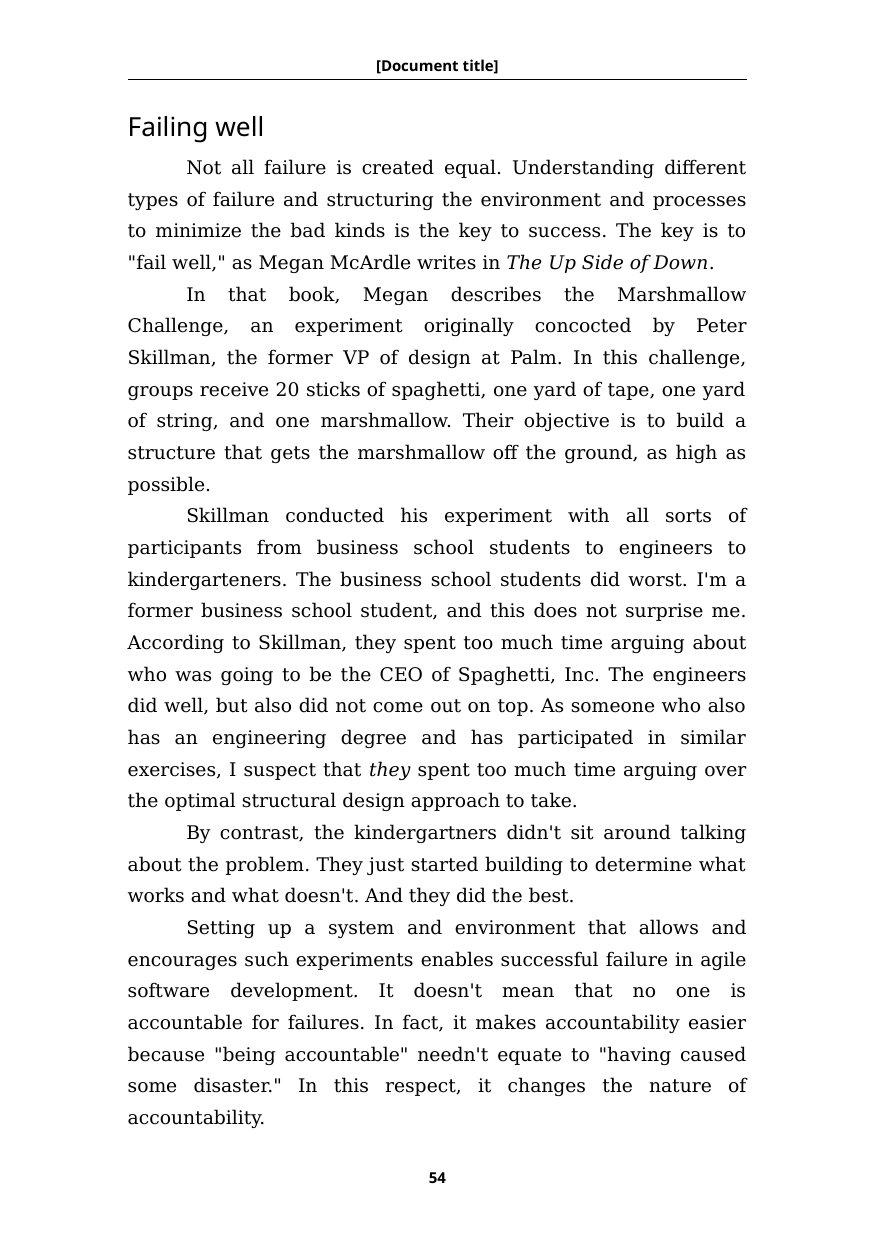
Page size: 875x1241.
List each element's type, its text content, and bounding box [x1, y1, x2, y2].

text Not all failure is created equal. Understanding different types of failure and structuring the environment and processes to minimize the bad kinds is the key to success. The key is to "fail well," as Megan McArdle writes in The Up Side of Down. [127, 157, 747, 274]
text In that book, Megan describes the Marshmallow Challenge, an experiment originally concocted by Peter Skillman, the former VP of design at Palm. In this challenge, groups receive 20 sticks of spaghetti, one yard of tape, one yard of string, and one marshmallow. Their objective is to build a structure that gets the marshmallow off the ground, as high as possible. [127, 284, 747, 496]
text By contrast, the kindergartners didn't sit around talking about the problem. They just started building to determine what works and what doesn't. And they did the best. [127, 822, 747, 907]
text Setting up a system and environment that allows and encourages such experiments enables successful failure in agile software development. It doesn't mean that no one is accountable for failures. In fact, it makes accountability easier because "being accountable" needn't equate to "having caused some disaster." In this respect, it changes the nature of accountability. [127, 917, 747, 1129]
subtitle Failing well [127, 109, 747, 144]
text Skillman conducted his experiment with all sorts of participants from business school students to engineers to kindergarteners. The business school students did worst. I'm a former business school student, and this does not surprise me. According to Skillman, they spent too much time arguing about who was going to be the CEO of Spaghetti, Inc. The engineers did well, but also did not come out on top. As someone who also has an engineering degree and has participated in similar exercises, I suspect that they spent too much time arguing over the optimal structural design approach to take. [127, 505, 747, 812]
